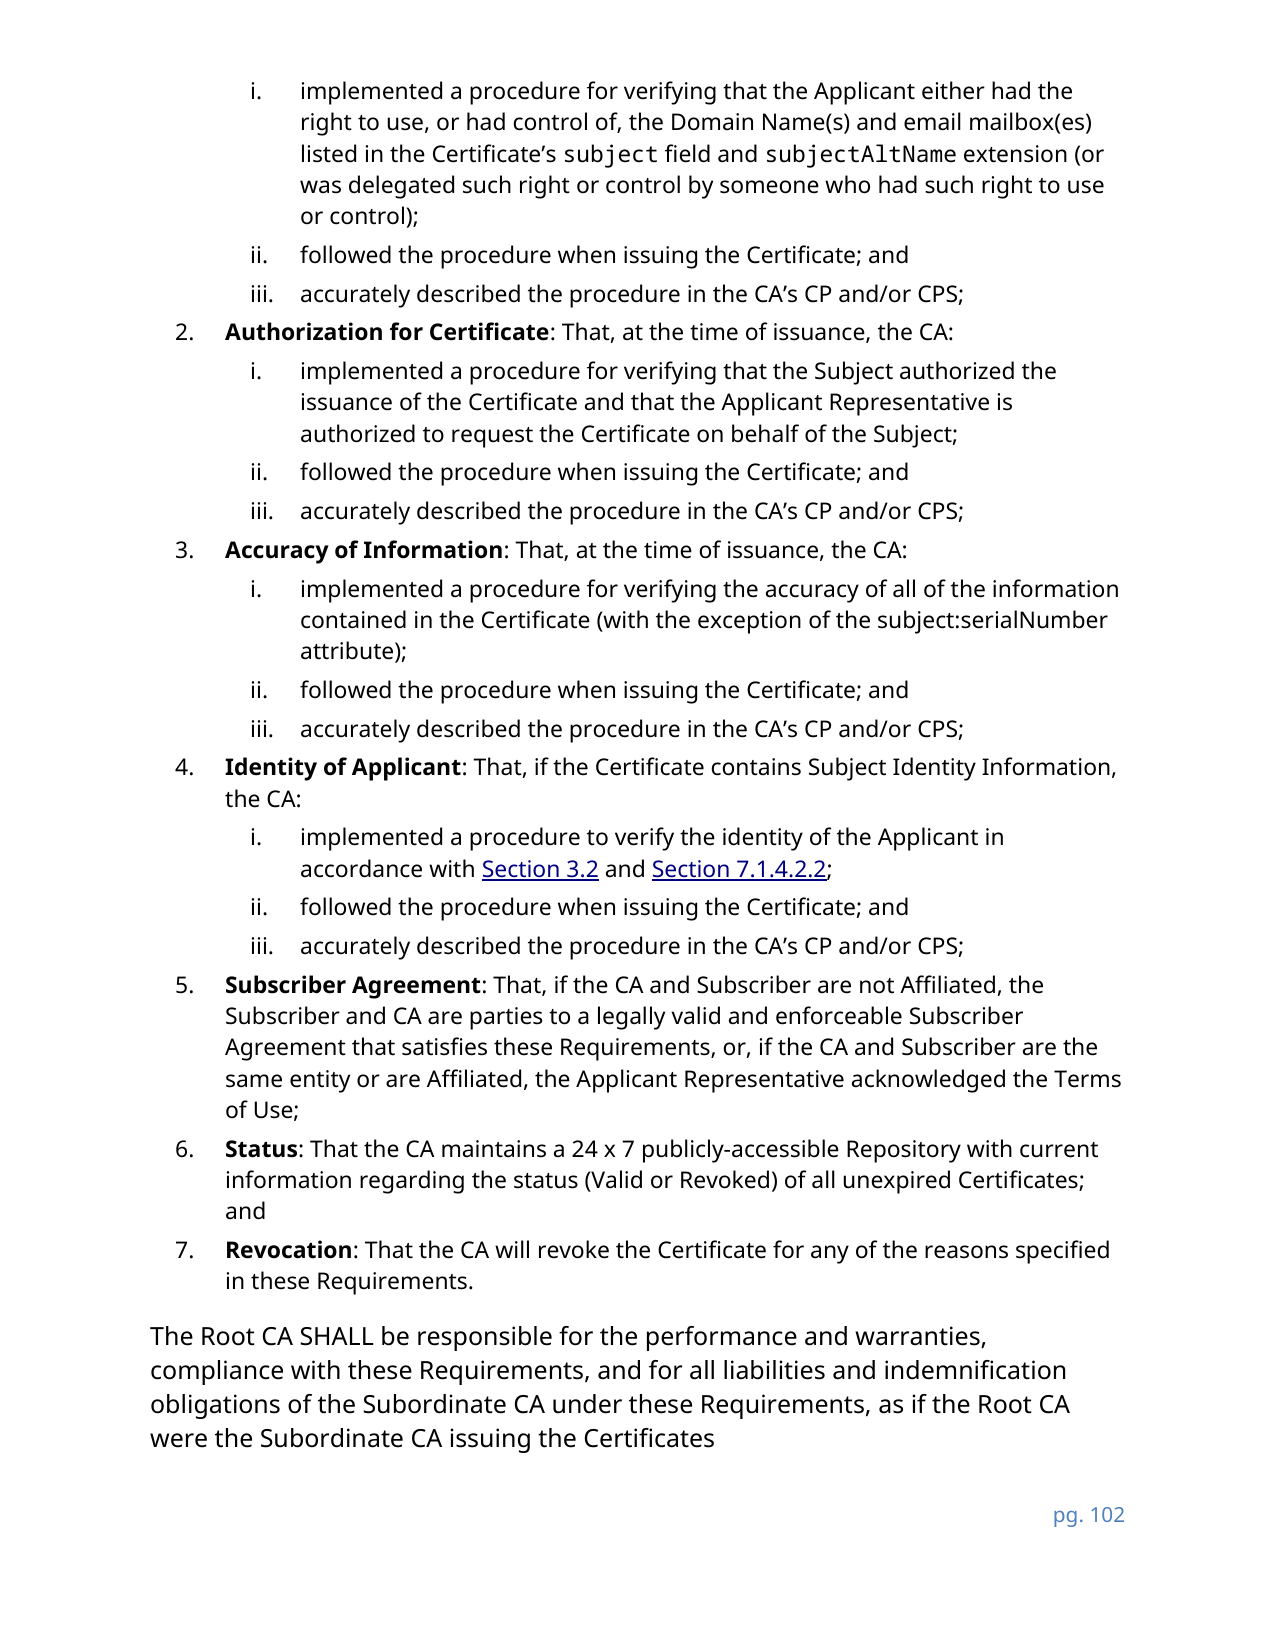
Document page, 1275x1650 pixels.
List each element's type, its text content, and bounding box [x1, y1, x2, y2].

list Subscriber Agreement: That, if the CA and Subscriber are not Affiliated, the Subscriber and CA are parties to a legally valid and enforceable Subscriber Agreement that satisfies these Requirements, or, if the CA and Subscriber are the same entity or are Affiliated, the Applicant Representative acknowledged the Terms of Use; [175, 969, 1125, 1125]
list followed the procedure when issuing the Certificate; and [250, 456, 1125, 487]
list Accuracy of Information: That, at the time of issuance, the CA: [175, 534, 1125, 565]
list followed the procedure when issuing the Certificate; and [250, 674, 1125, 705]
list accurately described the procedure in the CA’s CP and/or CPS; [250, 930, 1125, 961]
list implemented a procedure to verify the identity of the Applicant in accordance with Section 3.2 and Section 7.1.4.2.2; [250, 821, 1125, 884]
list implemented a procedure for verifying that the Subject authorized the issuance of the Certificate and that the Applicant Representative is authorized to request the Certificate on behalf of the Subject; [250, 355, 1125, 449]
list implemented a procedure for verifying the accuracy of all of the information contained in the Certificate (with the exception of the subject:serialNumber attribute); [250, 572, 1125, 666]
list followed the procedure when issuing the Certificate; and [250, 891, 1125, 922]
list accurately described the procedure in the CA’s CP and/or CPS; [250, 495, 1125, 526]
list followed the procedure when issuing the Certificate; and [250, 239, 1125, 270]
list Status: That the CA maintains a 24 x 7 publicly-accessible Repository with current information regarding the status (Valid or Revoked) of all unexpired Certificates; and [175, 1132, 1125, 1226]
list Authorization for Certificate: That, at the time of issuance, the CA: [175, 316, 1125, 347]
list accurately described the procedure in the CA’s CP and/or CPS; [250, 712, 1125, 744]
list accurately described the procedure in the CA’s CP and/or CPS; [250, 277, 1125, 309]
text The Root CA SHALL be responsible for the performance and warranties, compliance with these Requirements, and for all liabilities and indemnification obligations of the Subordinate CA under these Requirements, as if the Root CA were the Subordinate CA issuing the Certificates [150, 1319, 1125, 1455]
list Revocation: That the CA will revoke the Certificate for any of the reasons specified in these Requirements. [175, 1234, 1125, 1296]
list implemented a procedure for verifying that the Applicant either had the right to use, or had control of, the Domain Name(s) and email mailbox(es) listed in the Certificate’s subject field and subjectAltName extension (or was delegated such right or control by someone who had such right to use or control); [250, 75, 1125, 231]
list Identity of Applicant: That, if the Certificate contains Subject Identity Information, the CA: [175, 751, 1125, 814]
